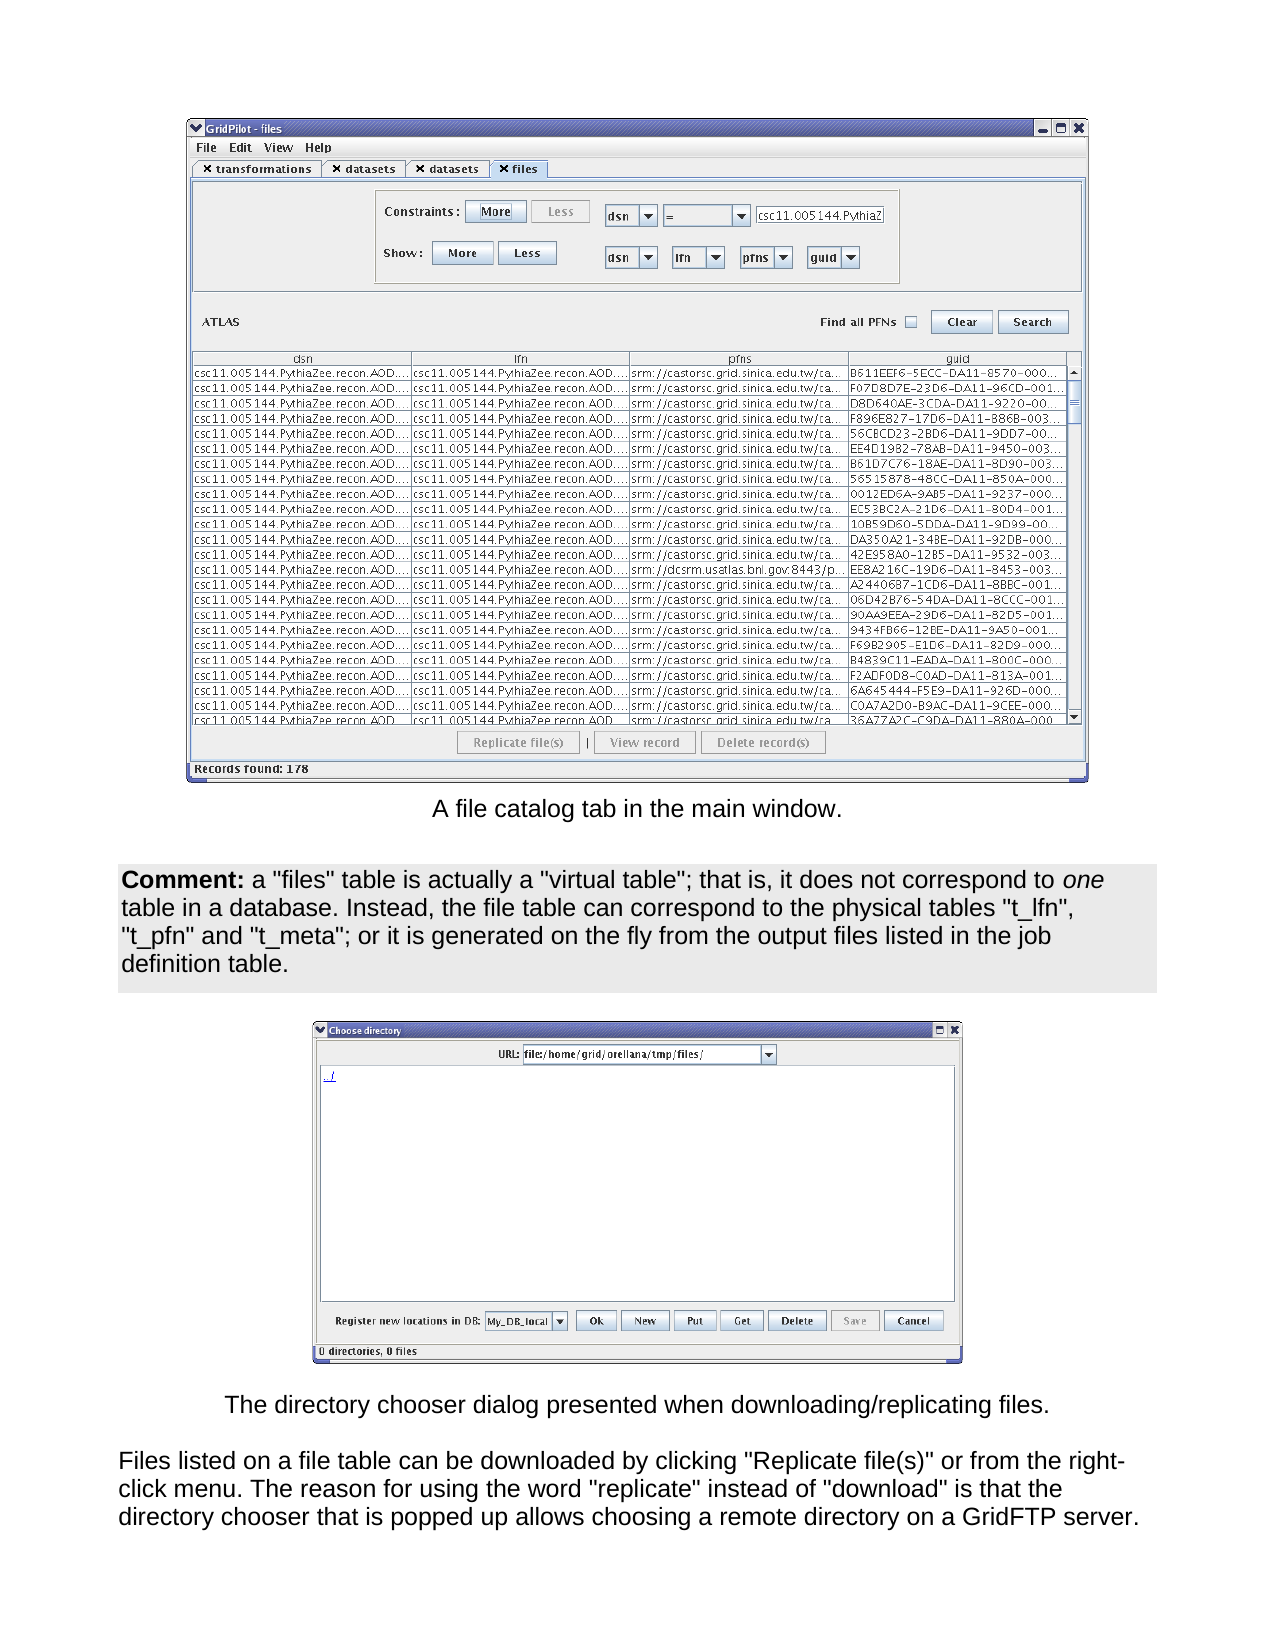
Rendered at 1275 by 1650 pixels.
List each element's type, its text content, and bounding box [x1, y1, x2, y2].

picture [186, 118, 1089, 783]
text Files listed on a file table can be downloaded by clicking "Replicate file(s)" or from the right-click menu. The reason for using the word "replicate" instead of "download" is that the directory chooser that is popped up allows choosing a remote directory on a GridFTP server. [118, 1447, 1157, 1531]
text The directory chooser dialog presented when downloading/replicating files. [118, 1391, 1157, 1447]
text A file catalog tab in the main window. [118, 795, 1157, 823]
table_header Comment: a "files" table is actually a "virtual table"; that is, it does not correspond to one table in a database. Instead, the file table can correspond to the physical tables "t_lfn", "t_pfn" and "t_meta"; or it is generated on the fly from the output files listed in the job definition table. [118, 864, 1157, 993]
picture [312, 1021, 963, 1364]
